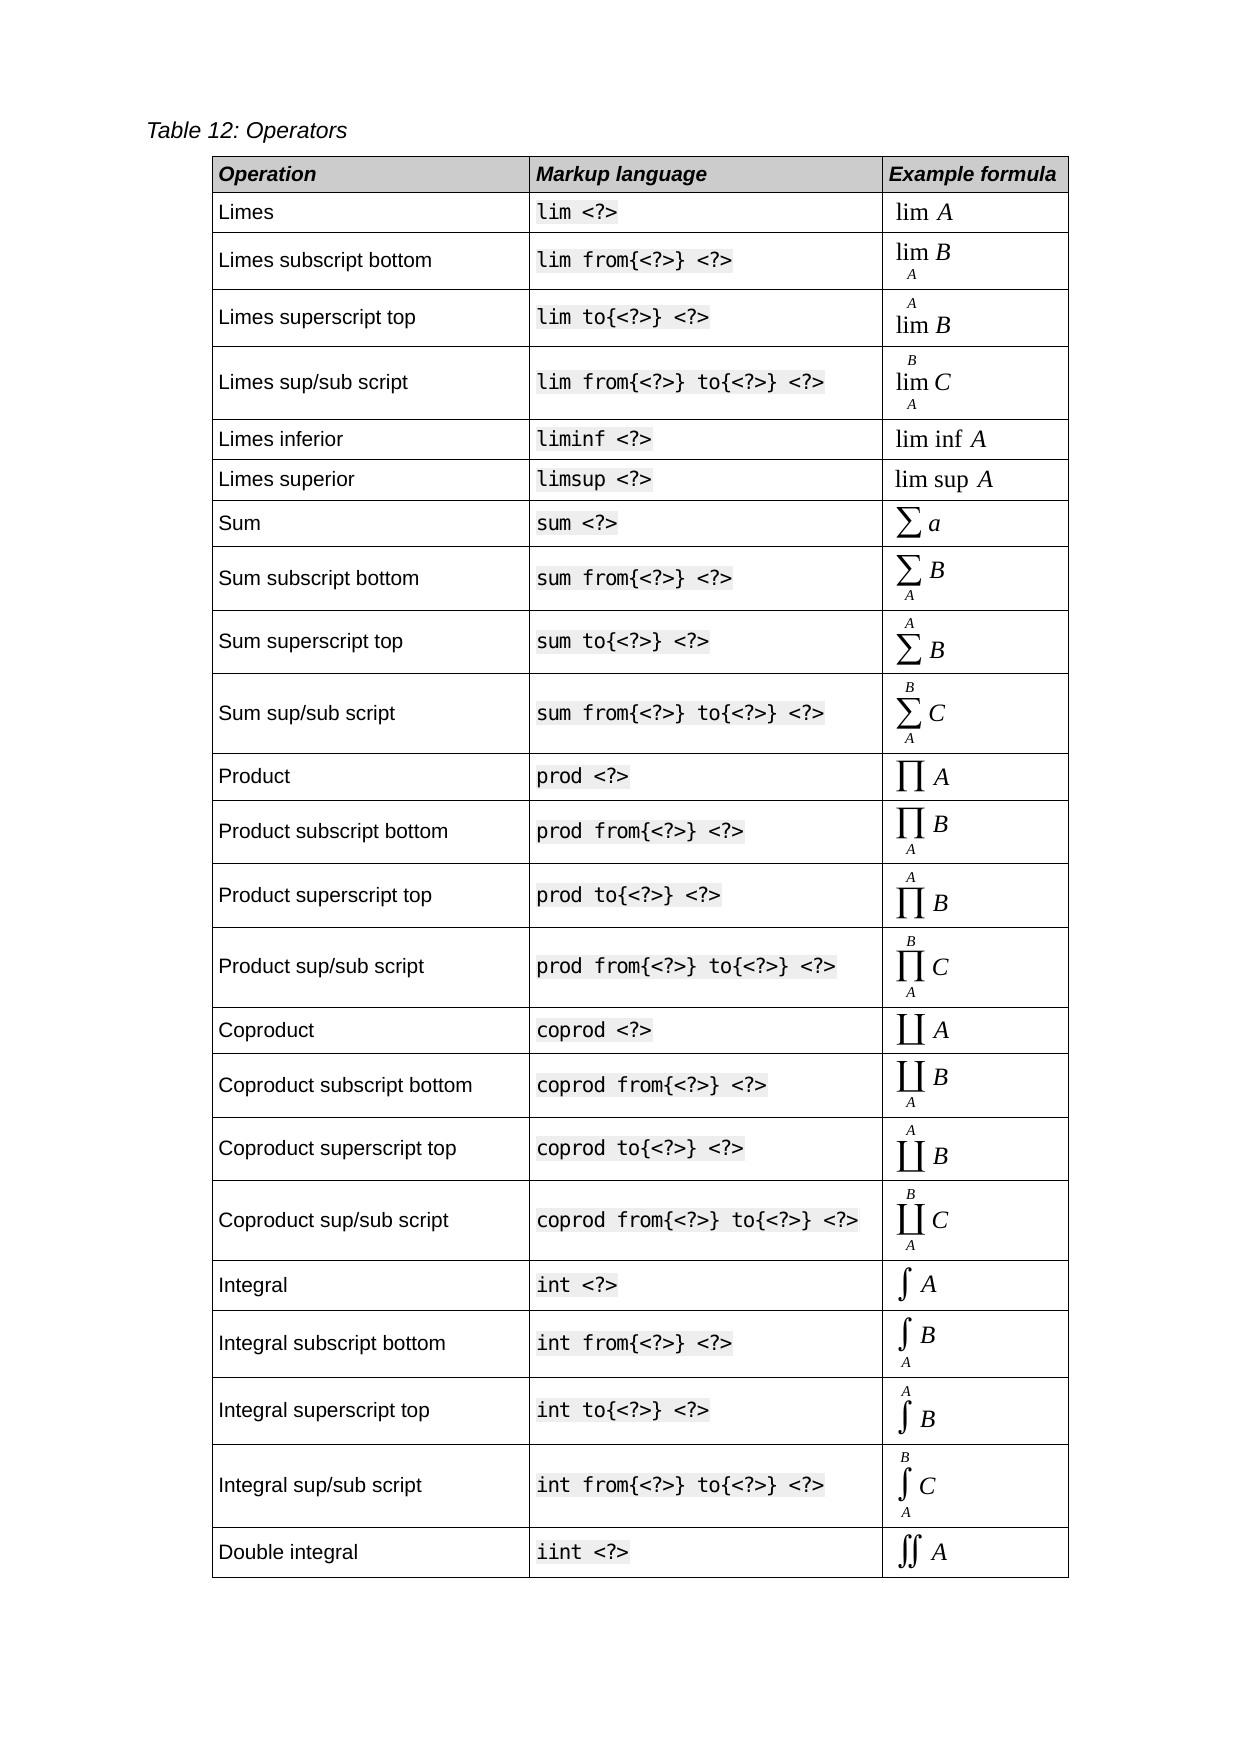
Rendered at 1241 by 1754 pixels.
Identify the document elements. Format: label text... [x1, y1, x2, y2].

table_cell Integral superscript top [213, 1378, 529, 1444]
table_cell Coproduct sup/sub script [213, 1181, 529, 1260]
table_cell Double integral [213, 1528, 529, 1577]
table_cell Sum [213, 501, 529, 546]
table_cell [883, 674, 1068, 753]
table_cell prod from{<?>} to{<?>} <?> [530, 928, 882, 1007]
table_cell lim from{<?>} <?> [530, 233, 882, 289]
table_cell [883, 1181, 1068, 1260]
table_cell Product sup/sub script [213, 928, 529, 1007]
table_cell Coproduct superscript top [213, 1118, 529, 1180]
table_header Markup language [530, 157, 882, 192]
table_cell Coproduct subscript bottom [213, 1054, 529, 1117]
table_cell coprod from{<?>} to{<?>} <?> [530, 1181, 882, 1260]
table_cell Integral subscript bottom [213, 1311, 529, 1377]
table_header Example formula [883, 157, 1068, 192]
table_cell [883, 1054, 1068, 1117]
table_cell lim to{<?>} <?> [530, 290, 882, 346]
table_cell int to{<?>} <?> [530, 1378, 882, 1444]
table_cell [883, 1118, 1068, 1180]
table_cell Limes [213, 193, 529, 232]
table_cell prod from{<?>} <?> [530, 801, 882, 863]
table_cell Limes sup/sub script [213, 347, 529, 419]
table_cell int from{<?>} <?> [530, 1311, 882, 1377]
table_cell sum from{<?>} to{<?>} <?> [530, 674, 882, 753]
table_cell [883, 1261, 1068, 1310]
table_cell [883, 1378, 1068, 1444]
table_header Operation [213, 157, 529, 192]
table_cell Sum subscript bottom [213, 547, 529, 610]
table_cell prod <?> [530, 754, 882, 800]
table_cell [883, 501, 1068, 546]
table_cell int <?> [530, 1261, 882, 1310]
table_cell Integral sup/sub script [213, 1445, 529, 1527]
table_cell [883, 1008, 1068, 1053]
table_cell [883, 611, 1068, 673]
table_cell lim <?> [530, 193, 882, 232]
table_cell limsup <?> [530, 460, 882, 499]
table_cell Product subscript bottom [213, 801, 529, 863]
table_cell coprod from{<?>} <?> [530, 1054, 882, 1117]
table_cell Coproduct [213, 1008, 529, 1053]
table_cell Limes superior [213, 460, 529, 499]
table_cell iint <?> [530, 1528, 882, 1577]
table_cell Product [213, 754, 529, 800]
table_cell sum to{<?>} <?> [530, 611, 882, 673]
table_cell sum <?> [530, 501, 882, 546]
table_cell [883, 1311, 1068, 1377]
table_cell [883, 290, 1068, 346]
table_cell [883, 193, 1068, 232]
table_cell [883, 547, 1068, 610]
table_cell coprod <?> [530, 1008, 882, 1053]
table_cell prod to{<?>} <?> [530, 864, 882, 927]
table_cell liminf <?> [530, 420, 882, 459]
table_cell coprod to{<?>} <?> [530, 1118, 882, 1180]
table_cell [883, 801, 1068, 863]
table_cell [883, 1445, 1068, 1527]
table_cell [883, 233, 1068, 289]
text Table 12: Operators [146, 118, 1134, 144]
table_cell int from{<?>} to{<?>} <?> [530, 1445, 882, 1527]
table_cell [883, 460, 1068, 499]
table_cell [883, 864, 1068, 927]
table_cell Integral [213, 1261, 529, 1310]
table_cell Sum superscript top [213, 611, 529, 673]
table_cell [883, 1528, 1068, 1577]
table_cell Limes superscript top [213, 290, 529, 346]
table_cell [883, 420, 1068, 459]
table_cell Product superscript top [213, 864, 529, 927]
table_cell Limes subscript bottom [213, 233, 529, 289]
table_cell [883, 754, 1068, 800]
table_cell Limes inferior [213, 420, 529, 459]
table_cell [883, 928, 1068, 1007]
table_cell lim from{<?>} to{<?>} <?> [530, 347, 882, 419]
table_cell sum from{<?>} <?> [530, 547, 882, 610]
table_cell Sum sup/sub script [213, 674, 529, 753]
table_cell [883, 347, 1068, 419]
